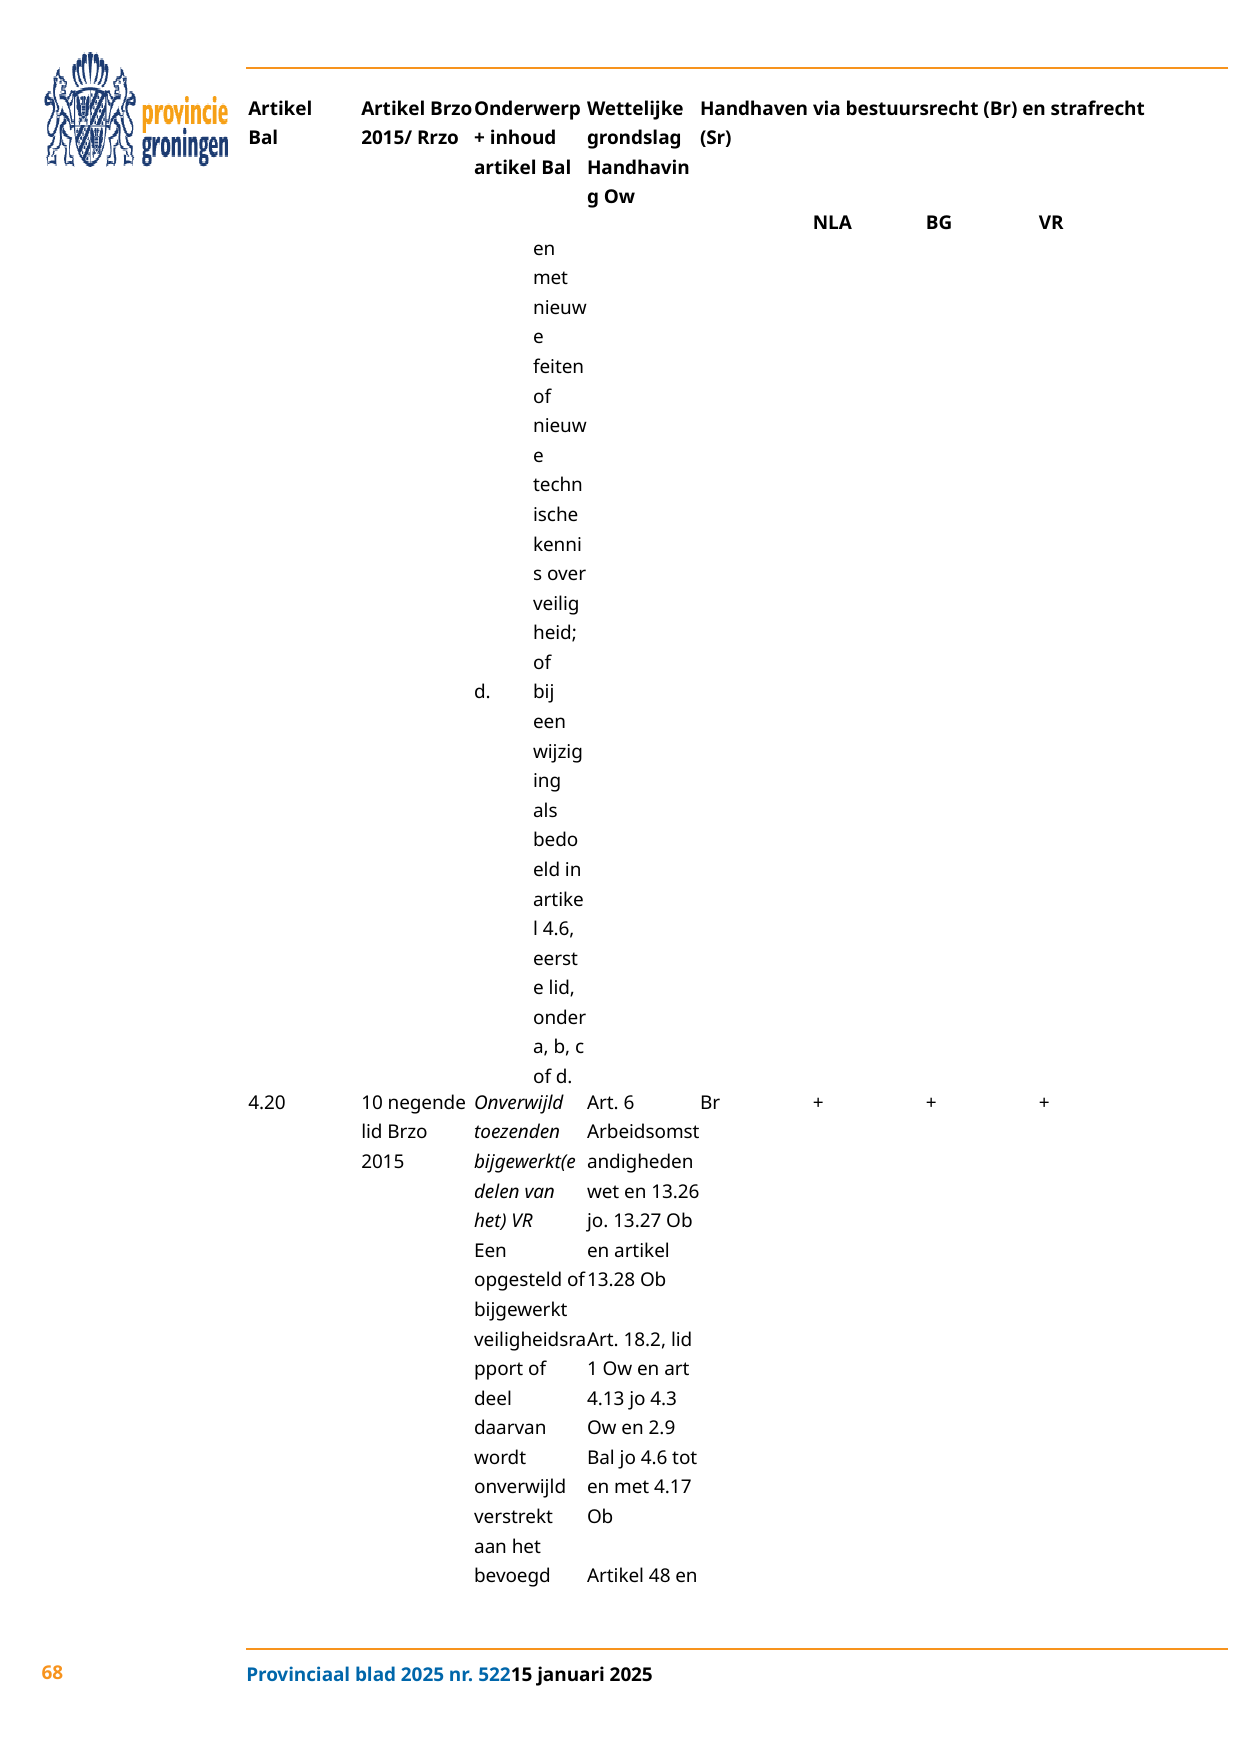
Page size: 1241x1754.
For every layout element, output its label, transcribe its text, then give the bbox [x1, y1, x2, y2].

table_header Onderwerp + inhoud artikel Bal [474, 95, 587, 209]
table_cell + [1039, 1089, 1152, 1588]
table_cell [700, 235, 813, 1089]
picture [41, 47, 231, 172]
table_cell BG [926, 209, 1038, 235]
table_cell VR [1039, 209, 1152, 235]
table_cell [474, 209, 587, 235]
table_cell Br [700, 1089, 813, 1588]
table_cell [926, 235, 1038, 1089]
table_cell + [926, 1089, 1038, 1588]
table_header Handhaven via bestuursrecht (Br) en strafrecht (Sr) [700, 95, 1152, 209]
table_cell Art. 6 Arbeidsomstandighedenwet en 13.26 jo. 13.27 Ob en artikel 13.28 Ob Art. 18.2, lid 1 Ow en art 4.13 jo 4.3 Ow en 2.9 Bal jo 4.6 tot en met 4.17 Ob Artikel 48 en [587, 1089, 700, 1588]
table_cell + [813, 1089, 926, 1588]
table_cell 4.20 [248, 1089, 361, 1588]
table_header Artikel Brzo 2015/ Rrzo [361, 95, 474, 209]
table_cell [361, 209, 474, 235]
table_cell 10 negende lid Brzo 2015 [361, 1089, 474, 1588]
table_cell Onverwijld toezenden bijgewerkt(e delen van het) VR Een opgesteld of bijgewerkt veiligheidsrapport of deel daarvan wordt onverwijld verstrekt aan het bevoegd [474, 1089, 587, 1588]
table_cell [248, 235, 361, 1089]
table_cell [1039, 235, 1152, 1089]
table_cell [587, 209, 700, 235]
table_cell [587, 235, 700, 1089]
table_header Artikel Bal [248, 95, 361, 209]
table_cell NLA [813, 209, 926, 235]
table_cell [813, 235, 926, 1089]
table_header Wettelijke grondslag Handhaving Ow [587, 95, 700, 209]
table_cell [700, 209, 813, 235]
table_cell en met nieuwe feiten of nieuwe technische kennis over veiligheid; of bij een wijziging als bedoeld in artikel 4.6, eerste lid, onder a, b, c of d. [474, 235, 587, 1089]
table_cell [248, 209, 361, 235]
table_cell [361, 235, 474, 1089]
